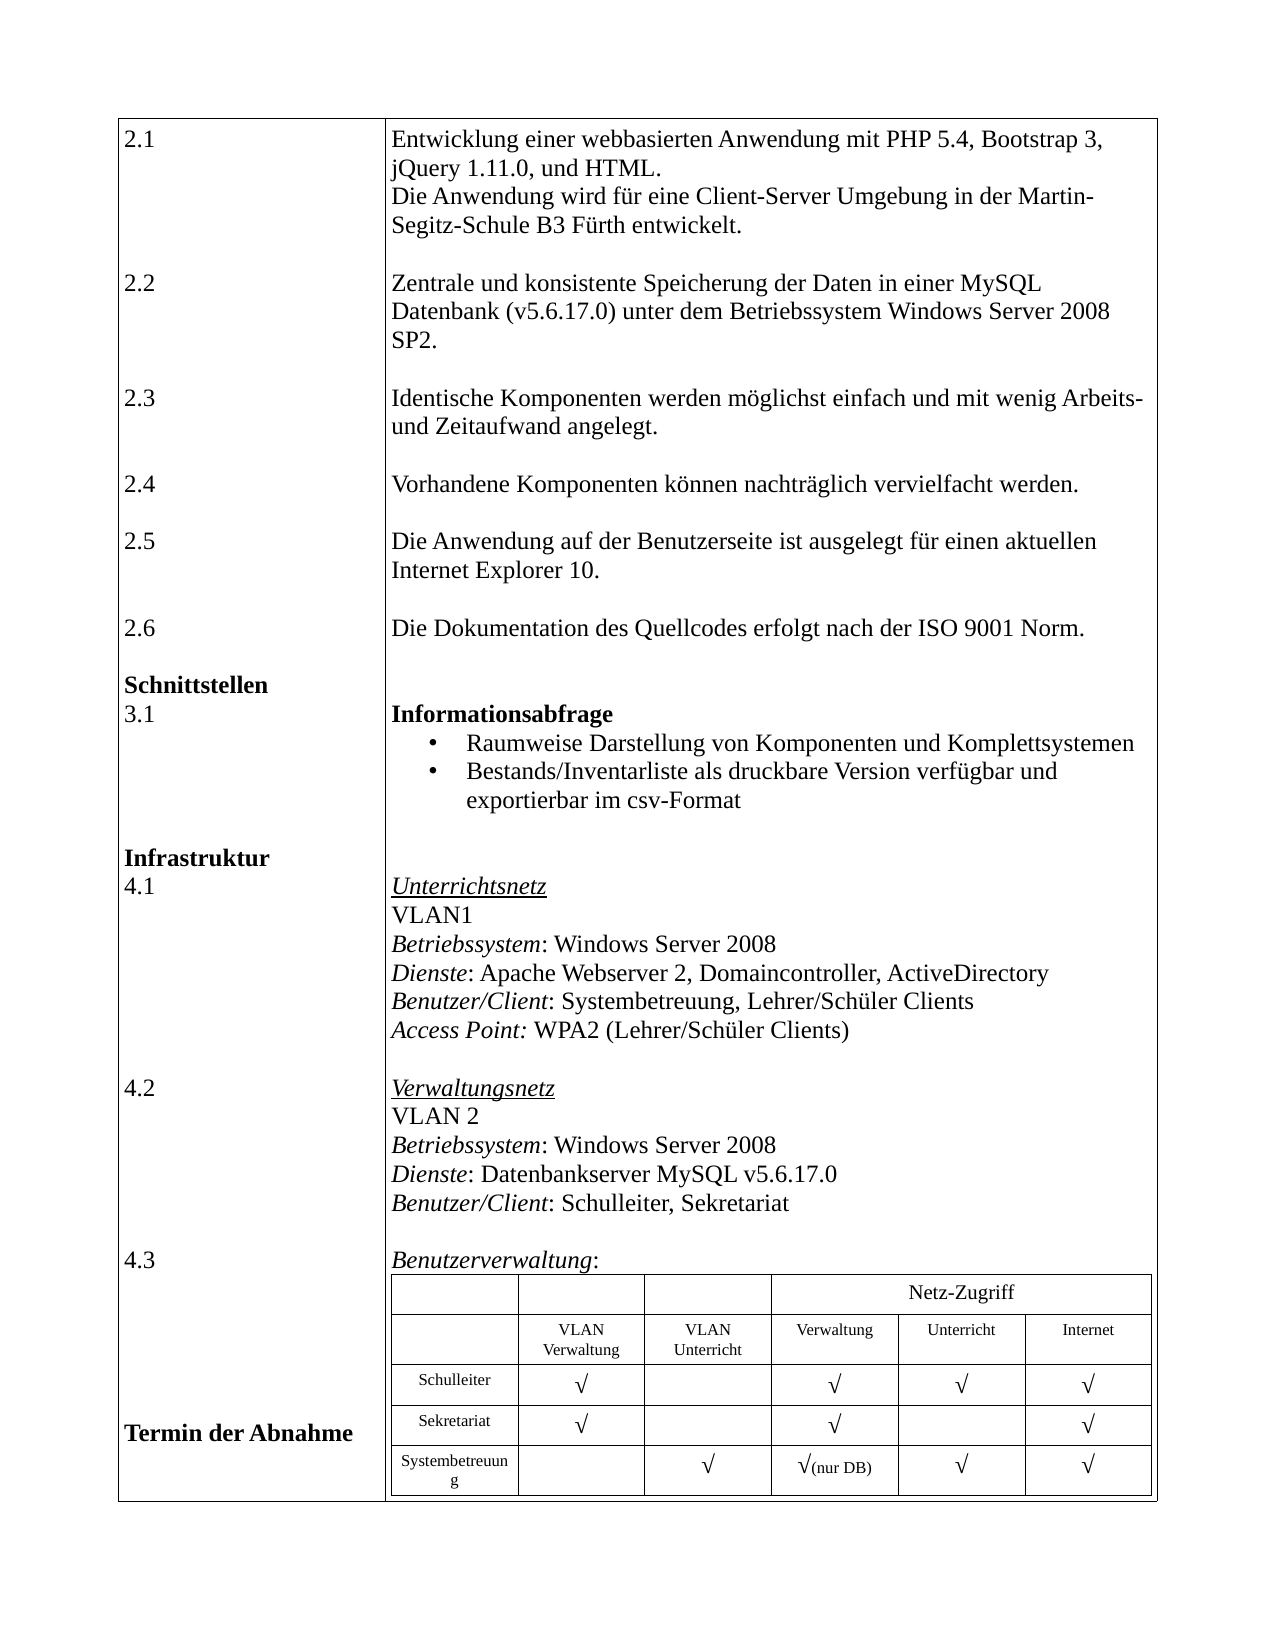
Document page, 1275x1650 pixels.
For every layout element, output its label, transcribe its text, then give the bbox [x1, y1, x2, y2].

table_cell Sekretariat [392, 1406, 518, 1445]
table_cell [645, 1406, 771, 1445]
table_cell √ [1026, 1406, 1151, 1445]
table_cell √ [1026, 1446, 1151, 1495]
table_cell √ [519, 1365, 644, 1404]
table_cell Entwicklung einer webbasierten Anwendung mit PHP 5.4, Bootstrap 3, jQuery 1.11.0, und HTML. Die Anwendung wird für eine Client-Server Umgebung in der Martin-Segitz-Schule B3 Fürth entwickelt. Zentrale und konsistente Speicherung der Daten in einer MySQL Datenbank (v5.6.17.0) unter dem Betriebssystem Windows Server 2008 SP2. Identische Komponenten werden möglichst einfach und mit wenig Arbeits- und Zeitaufwand angelegt. Vorhandene Komponenten können nachträglich vervielfacht werden. Die Anwendung auf der Benutzerseite ist ausgelegt für einen aktuellen Internet Explorer 10. Die Dokumentation des Quellcodes erfolgt nach der ISO 9001 Norm. Informationsabfrage Raumweise Darstellung von Komponenten und Komplettsystemen Bestands/Inventarliste als druckbare Version verfügbar und exportierbar im csv-Format Unterrichtsnetz VLAN1 Betriebssystem: Windows Server 2008 Dienste: Apache Webserver 2, Domaincontroller, ActiveDirectory Benutzer/Client: Systembetreuung, Lehrer/Schüler Clients Access Point: WPA2 (Lehrer/Schüler Clients) Verwaltungsnetz VLAN 2 Betriebssystem: Windows Server 2008 Dienste: Datenbankserver MySQL v5.6.17.0 Benutzer/Client: Schulleiter, Sekretariat Benutzerverwaltung: [386, 119, 1157, 1501]
table_cell √ [1026, 1365, 1151, 1404]
table_cell [899, 1406, 1025, 1445]
table_cell √ [645, 1446, 771, 1495]
table_header [645, 1275, 771, 1314]
table_cell Internet [1026, 1315, 1151, 1364]
table_cell √ [899, 1446, 1025, 1495]
table_header Netz-Zugriff [772, 1275, 1151, 1314]
table_header [392, 1275, 518, 1314]
table_cell [392, 1315, 518, 1364]
table_cell Systembetreuung [392, 1446, 518, 1495]
table_cell 2.1 2.2 2.3 2.4 2.5 2.6 Schnittstellen 3.1 Infrastruktur 4.1 4.2 4.3 Termin der Abnahme [119, 119, 385, 1501]
table_cell √ [772, 1406, 898, 1445]
table_cell √ [899, 1365, 1025, 1404]
table_cell Unterricht [899, 1315, 1025, 1364]
table_cell VLAN Verwaltung [519, 1315, 644, 1364]
table_cell √(nur DB) [772, 1446, 898, 1495]
table_cell [519, 1446, 644, 1495]
table_header [519, 1275, 644, 1314]
table_cell √ [519, 1406, 644, 1445]
table_cell √ [772, 1365, 898, 1404]
table_cell VLAN Unterricht [645, 1315, 771, 1364]
table_cell Schulleiter [392, 1365, 518, 1404]
table_cell [645, 1365, 771, 1404]
table_cell Verwaltung [772, 1315, 898, 1364]
